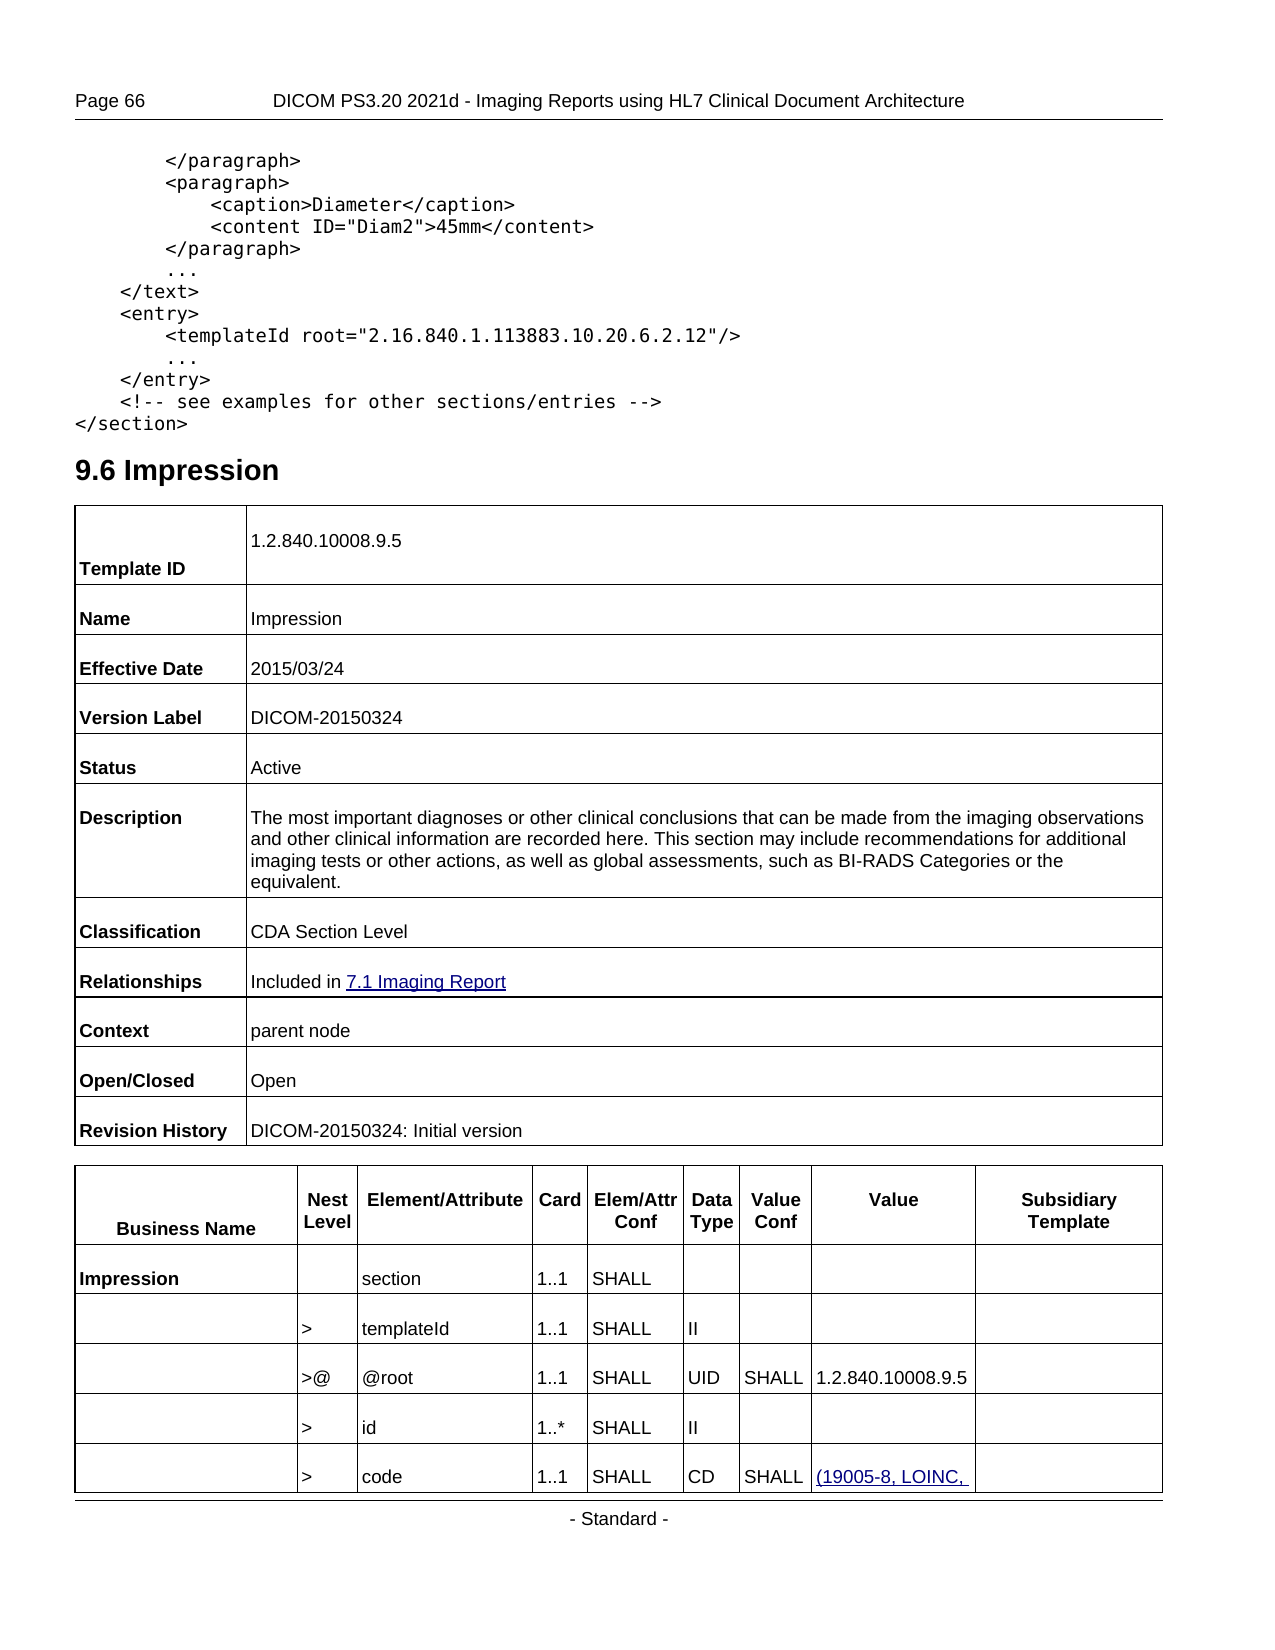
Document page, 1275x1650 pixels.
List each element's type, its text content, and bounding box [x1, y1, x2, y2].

table_header 1.2.840.10008.9.5 [247, 506, 1162, 584]
table_header Data Type [684, 1166, 739, 1244]
table_header Subsidiary Template [976, 1166, 1162, 1244]
table_cell SHALL [588, 1245, 683, 1293]
table_cell SHALL [588, 1294, 683, 1343]
table_cell 1..* [533, 1394, 587, 1442]
table_cell > [298, 1394, 357, 1442]
table_cell [976, 1344, 1162, 1393]
table_cell code [358, 1444, 532, 1492]
table_cell [976, 1294, 1162, 1343]
table_cell section [358, 1245, 532, 1293]
table_cell SHALL [588, 1394, 683, 1442]
table_cell [976, 1444, 1162, 1492]
table_header Business Name [76, 1166, 297, 1244]
table_cell @root [358, 1344, 532, 1393]
table_cell Impression [247, 585, 1162, 633]
table_cell >@ [298, 1344, 357, 1393]
table_cell [76, 1294, 297, 1343]
table_header Value [812, 1166, 975, 1244]
table_cell II [684, 1294, 739, 1343]
table_cell [976, 1245, 1162, 1293]
table_cell [298, 1245, 357, 1293]
text </paragraph> <paragraph> <caption>Diameter</caption> <content ID="Diam2">45mm</content> </paragraph> ... </text> <entry> <templateId root="2.16.840.1.113883.10.20.6.2.12"/> ... </entry> <!-- see examples for other sections/entries --> </section> [75, 150, 1162, 434]
table_cell Version Label [76, 684, 246, 733]
text 9.6 Impression [75, 453, 1162, 487]
table_cell parent node [247, 998, 1162, 1046]
table_cell > [298, 1294, 357, 1343]
table_cell UID [684, 1344, 739, 1393]
table_cell [812, 1245, 975, 1293]
table_cell [684, 1245, 739, 1293]
table_cell Description [76, 784, 246, 897]
table_cell template​Id [358, 1294, 532, 1343]
table_cell [76, 1394, 297, 1442]
table_cell [812, 1394, 975, 1442]
table_cell [740, 1394, 811, 1442]
table_cell > [298, 1444, 357, 1492]
table_header Value Conf [740, 1166, 811, 1244]
table_header Element/​Attribute [358, 1166, 532, 1244]
table_cell SHALL [588, 1344, 683, 1393]
table_header Elem/Attr Conf [588, 1166, 683, 1244]
table_cell Open [247, 1047, 1162, 1096]
table_cell DICOM-20150324 [247, 684, 1162, 733]
table_cell Context [76, 998, 246, 1046]
table_cell Classification [76, 898, 246, 947]
table_cell SHALL [588, 1444, 683, 1492]
table_cell CD [684, 1444, 739, 1492]
table_cell id [358, 1394, 532, 1442]
table_cell [740, 1294, 811, 1343]
table_cell Impression [76, 1245, 297, 1293]
table_cell Status [76, 734, 246, 783]
table_cell [976, 1394, 1162, 1442]
table_header Card [533, 1166, 587, 1244]
table_cell CDA Section Level [247, 898, 1162, 947]
table_cell The most important diagnoses or other clinical conclusions that can be made from the imaging observations and other clinical information are recorded here. This section may include recommendations for additional imaging tests or other actions, as well as global assessments, such as BI-RADS Categories or the equivalent. [247, 784, 1162, 897]
table_cell Relationships [76, 948, 246, 996]
table_header Template ID [76, 506, 246, 584]
table_cell [76, 1444, 297, 1492]
table_cell SHALL [740, 1444, 811, 1492]
table_cell II [684, 1394, 739, 1442]
table_cell SHALL [740, 1344, 811, 1393]
table_cell [740, 1245, 811, 1293]
table_cell Effective Date [76, 635, 246, 683]
table_cell [812, 1294, 975, 1343]
table_cell Active [247, 734, 1162, 783]
table_cell Open/Closed [76, 1047, 246, 1096]
table_cell 1..1 [533, 1344, 587, 1393]
table_cell 2015/03/24 [247, 635, 1162, 683]
table_cell [76, 1344, 297, 1393]
table_cell Name [76, 585, 246, 633]
table_cell (19005-8, LOINC, [812, 1444, 975, 1492]
table_cell Included in 7.1 Imaging Report [247, 948, 1162, 996]
table_header Nest Level [298, 1166, 357, 1244]
table_cell 1..1 [533, 1294, 587, 1343]
table_cell 1..1 [533, 1245, 587, 1293]
table_cell 1..1 [533, 1444, 587, 1492]
table_cell DICOM-20150324: Initial version [247, 1097, 1162, 1145]
table_cell 1.2.840.10008.9.5 [812, 1344, 975, 1393]
table_cell Revision History [76, 1097, 246, 1145]
